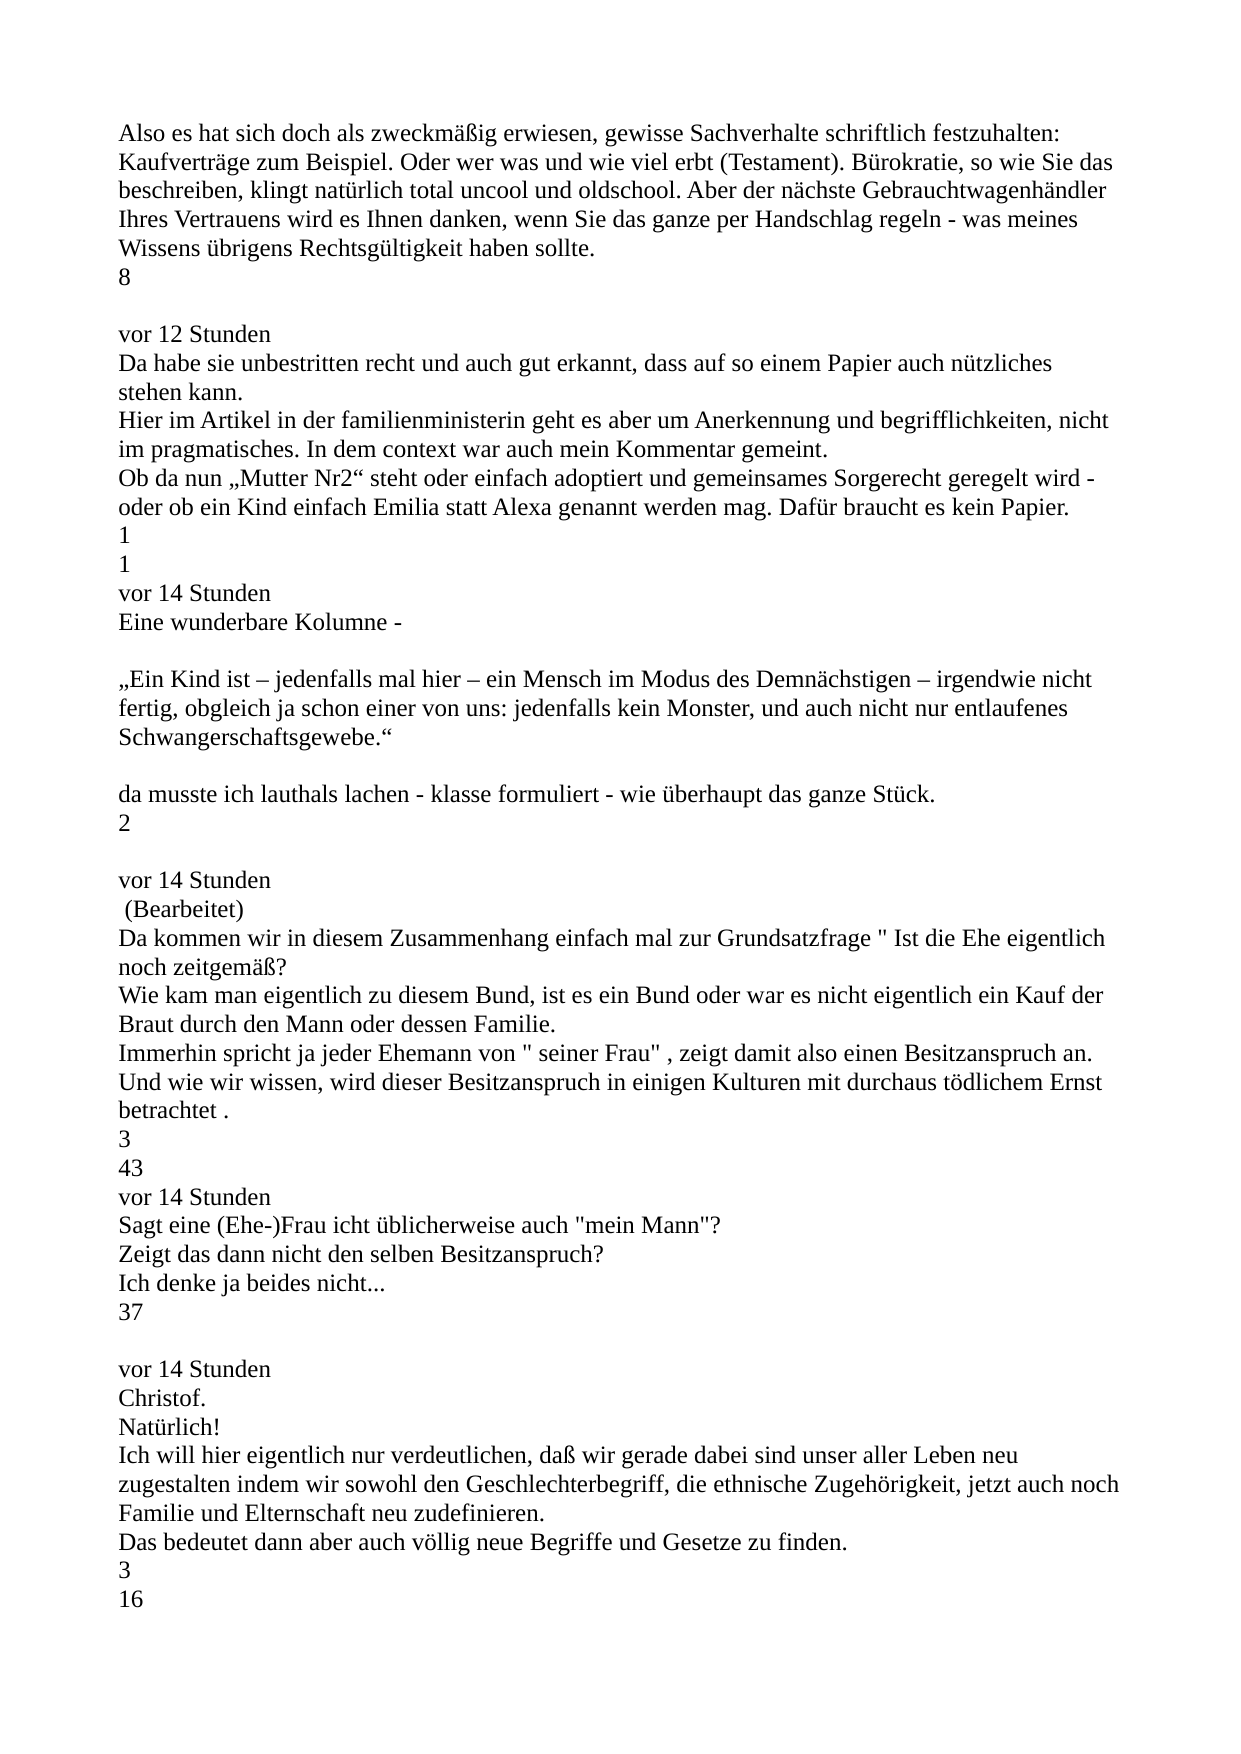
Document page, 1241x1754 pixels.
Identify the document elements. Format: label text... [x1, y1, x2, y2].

text Wie kam man eigentlich zu diesem Bund, ist es ein Bund oder war es nicht eigentlich ein Kauf der Braut durch den Mann oder dessen Familie. [118, 981, 1122, 1038]
text Das bedeutet dann aber auch völlig neue Begriffe und Gesetze zu finden. [118, 1527, 1122, 1556]
text 37 [118, 1297, 1122, 1326]
text Immerhin spricht ja jeder Ehemann von " seiner Frau" , zeigt damit also einen Besitzanspruch an. Und wie wir wissen, wird dieser Besitzanspruch in einigen Kulturen mit durchaus tödlichem Ernst betrachtet . [118, 1038, 1122, 1124]
text Natürlich! [118, 1412, 1122, 1441]
text vor 12 Stunden [118, 319, 1122, 348]
text (Bearbeitet) [118, 894, 1122, 923]
text 3 [118, 1124, 1122, 1153]
text 16 [118, 1584, 1122, 1613]
text Ich will hier eigentlich nur verdeutlichen, daß wir gerade dabei sind unser aller Leben neu zugestalten indem wir sowohl den Geschlechterbegriff, die ethnische Zugehörigkeit, jetzt auch noch Familie und Elternschaft neu zudefinieren. [118, 1441, 1122, 1527]
text vor 14 Stunden [118, 1354, 1122, 1383]
text vor 14 Stunden [118, 578, 1122, 607]
text 1 [118, 521, 1122, 549]
text Sagt eine (Ehe-)Frau icht üblicherweise auch "mein Mann"? [118, 1211, 1122, 1239]
text da musste ich lauthals lachen - klasse formuliert - wie überhaupt das ganze Stück. [118, 779, 1122, 808]
text Ich denke ja beides nicht... [118, 1268, 1122, 1297]
text 3 [118, 1556, 1122, 1584]
text „Ein Kind ist – jedenfalls mal hier – ein Mensch im Modus des Demnächstigen – irgendwie nicht fertig, obgleich ja schon einer von uns: jedenfalls kein Monster, und auch nicht nur entlaufenes Schwangerschaftsgewebe.“ [118, 664, 1122, 751]
text vor 14 Stunden [118, 1182, 1122, 1211]
text 2 [118, 808, 1122, 837]
text Eine wunderbare Kolumne - [118, 607, 1122, 636]
text Ob da nun „Mutter Nr2“ steht oder einfach adoptiert und gemeinsames Sorgerecht geregelt wird - oder ob ein Kind einfach Emilia statt Alexa genannt werden mag. Dafür braucht es kein Papier. [118, 463, 1122, 521]
text 1 [118, 549, 1122, 578]
text Christof. [118, 1383, 1122, 1412]
text 8 [118, 262, 1122, 291]
text 43 [118, 1153, 1122, 1182]
text vor 14 Stunden [118, 866, 1122, 894]
text Zeigt das dann nicht den selben Besitzanspruch? [118, 1239, 1122, 1268]
text Hier im Artikel in der familienministerin geht es aber um Anerkennung und begrifflichkeiten, nicht im pragmatisches. In dem context war auch mein Kommentar gemeint. [118, 406, 1122, 463]
text Also es hat sich doch als zweckmäßig erwiesen, gewisse Sachverhalte schriftlich festzuhalten: Kaufverträge zum Beispiel. Oder wer was und wie viel erbt (Testament). Bürokratie, so wie Sie das beschreiben, klingt natürlich total uncool und oldschool. Aber der nächste Gebrauchtwagenhändler Ihres Vertrauens wird es Ihnen danken, wenn Sie das ganze per Handschlag regeln - was meines Wissens übrigens Rechtsgültigkeit haben sollte. [118, 118, 1122, 262]
text Da habe sie unbestritten recht und auch gut erkannt, dass auf so einem Papier auch nützliches stehen kann. [118, 348, 1122, 406]
text Da kommen wir in diesem Zusammenhang einfach mal zur Grundsatzfrage " Ist die Ehe eigentlich noch zeitgemäß? [118, 923, 1122, 981]
